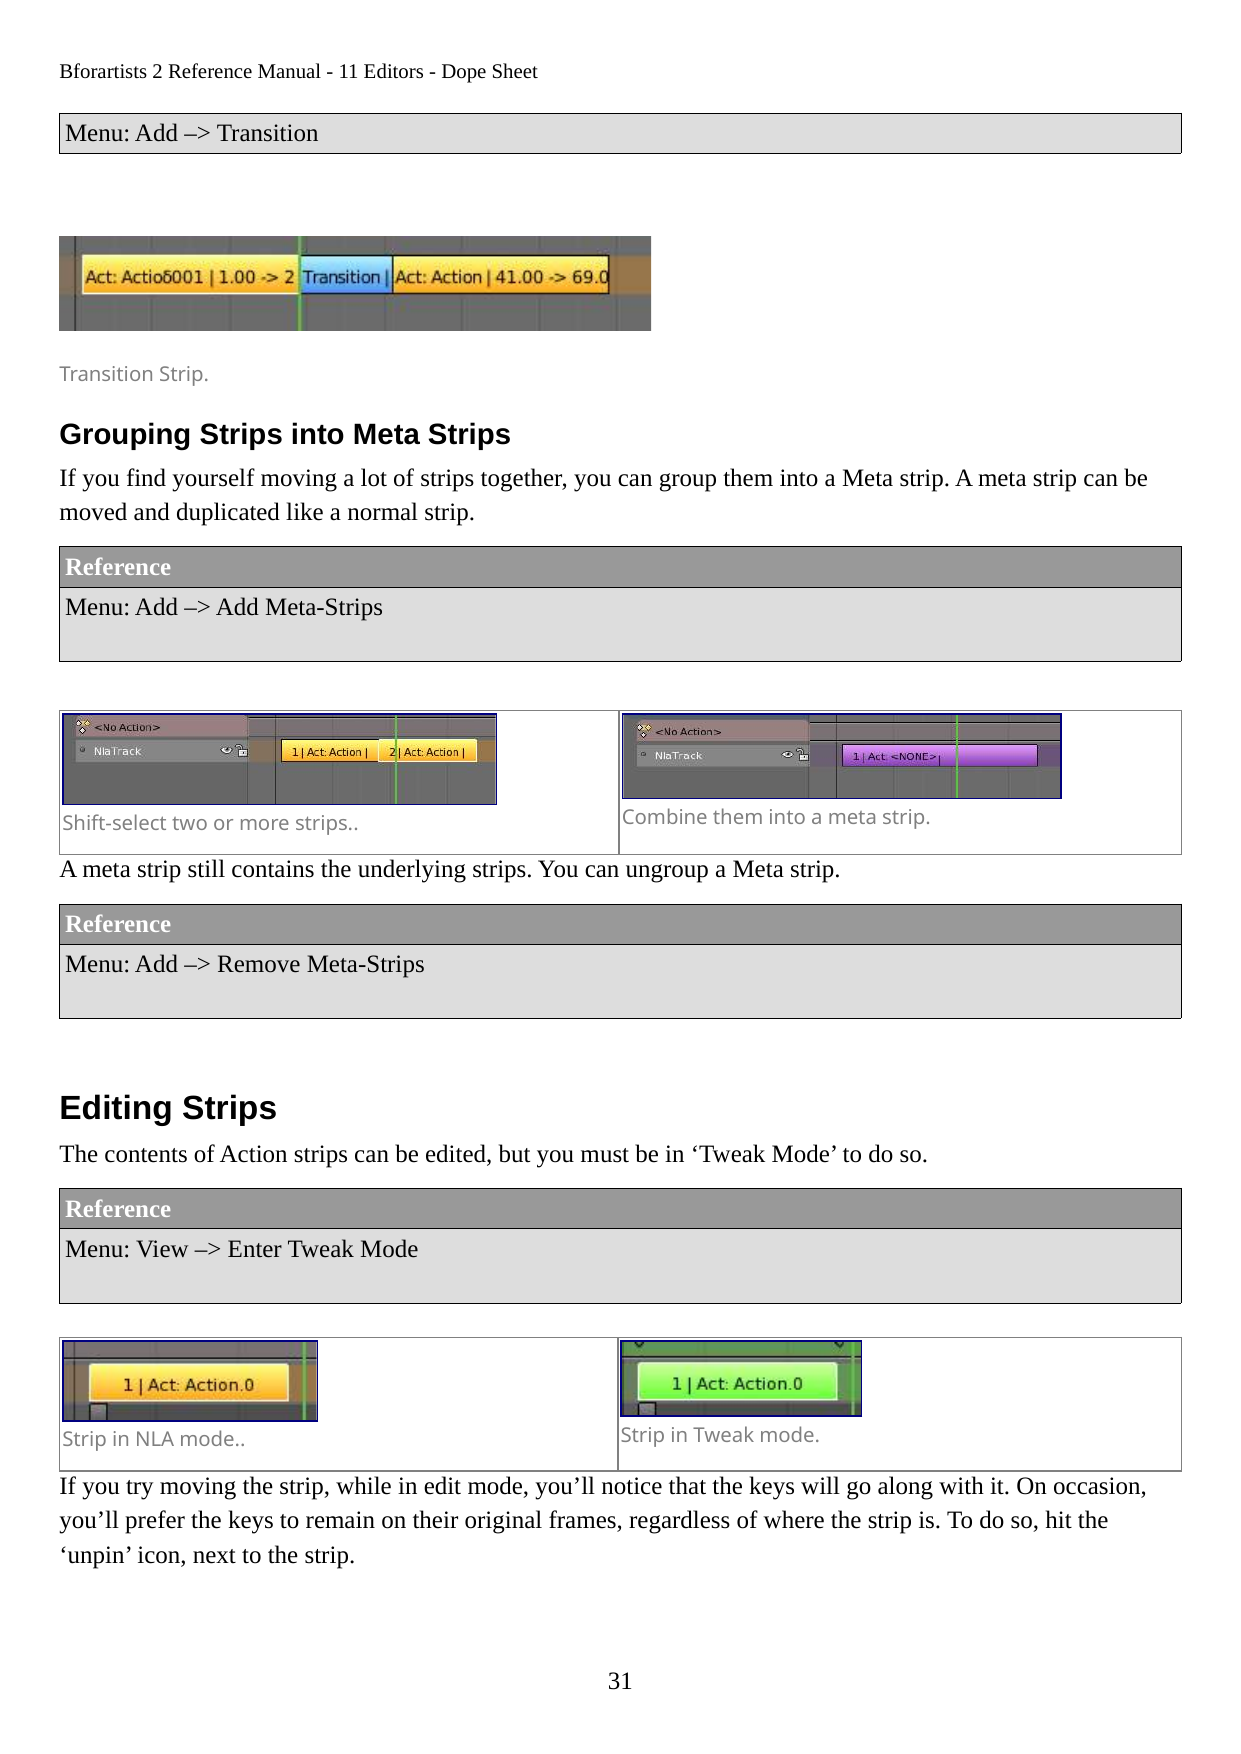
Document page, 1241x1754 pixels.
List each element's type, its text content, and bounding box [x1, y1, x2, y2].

table_cell Menu: Add –> Transition [60, 114, 1181, 153]
table_cell Menu: Add –> Remove Meta-Strips [60, 945, 1181, 1018]
table_header Reference [60, 1189, 1181, 1228]
picture [64, 1342, 317, 1420]
picture [64, 715, 496, 804]
table_header Strip in Tweak mode. [619, 1338, 1181, 1470]
subtitle Grouping Strips into Meta Strips [59, 417, 1181, 450]
table_header Reference [60, 547, 1181, 587]
table_cell Menu: View –> Enter Tweak Mode [60, 1229, 1181, 1303]
text If you try moving the strip, while in edit mode, you’ll notice that the keys will go along with it. On occasion, you’ll prefer the keys to remain on their original frames, regardless of where the strip is. To do so, hit the ‘unpin’ icon, next to the strip. [59, 1472, 1181, 1568]
text A meta strip still contains the underlying strips. You can ungroup a Meta strip. [59, 855, 1181, 883]
table_cell Menu: Add –> Add Meta-Strips [60, 588, 1181, 661]
table_header Shift-select two or more strips.. [60, 711, 618, 854]
picture [623, 715, 1060, 798]
table_header Combine them into a meta strip. [620, 711, 1181, 854]
text If you find yourself moving a lot of strips together, you can group them into a Meta strip. A meta strip can be moved and duplicated like a normal strip. [59, 463, 1181, 526]
text The contents of Action strips can be edited, but you must be in ‘Tweak Mode’ to do so. [59, 1139, 1181, 1168]
picture [622, 1342, 861, 1415]
subtitle Editing Strips [59, 1088, 1181, 1126]
picture [59, 236, 652, 331]
table_header Reference [60, 905, 1181, 944]
table_header Strip in NLA mode.. [60, 1338, 617, 1470]
text Transition Strip. [59, 356, 1181, 387]
